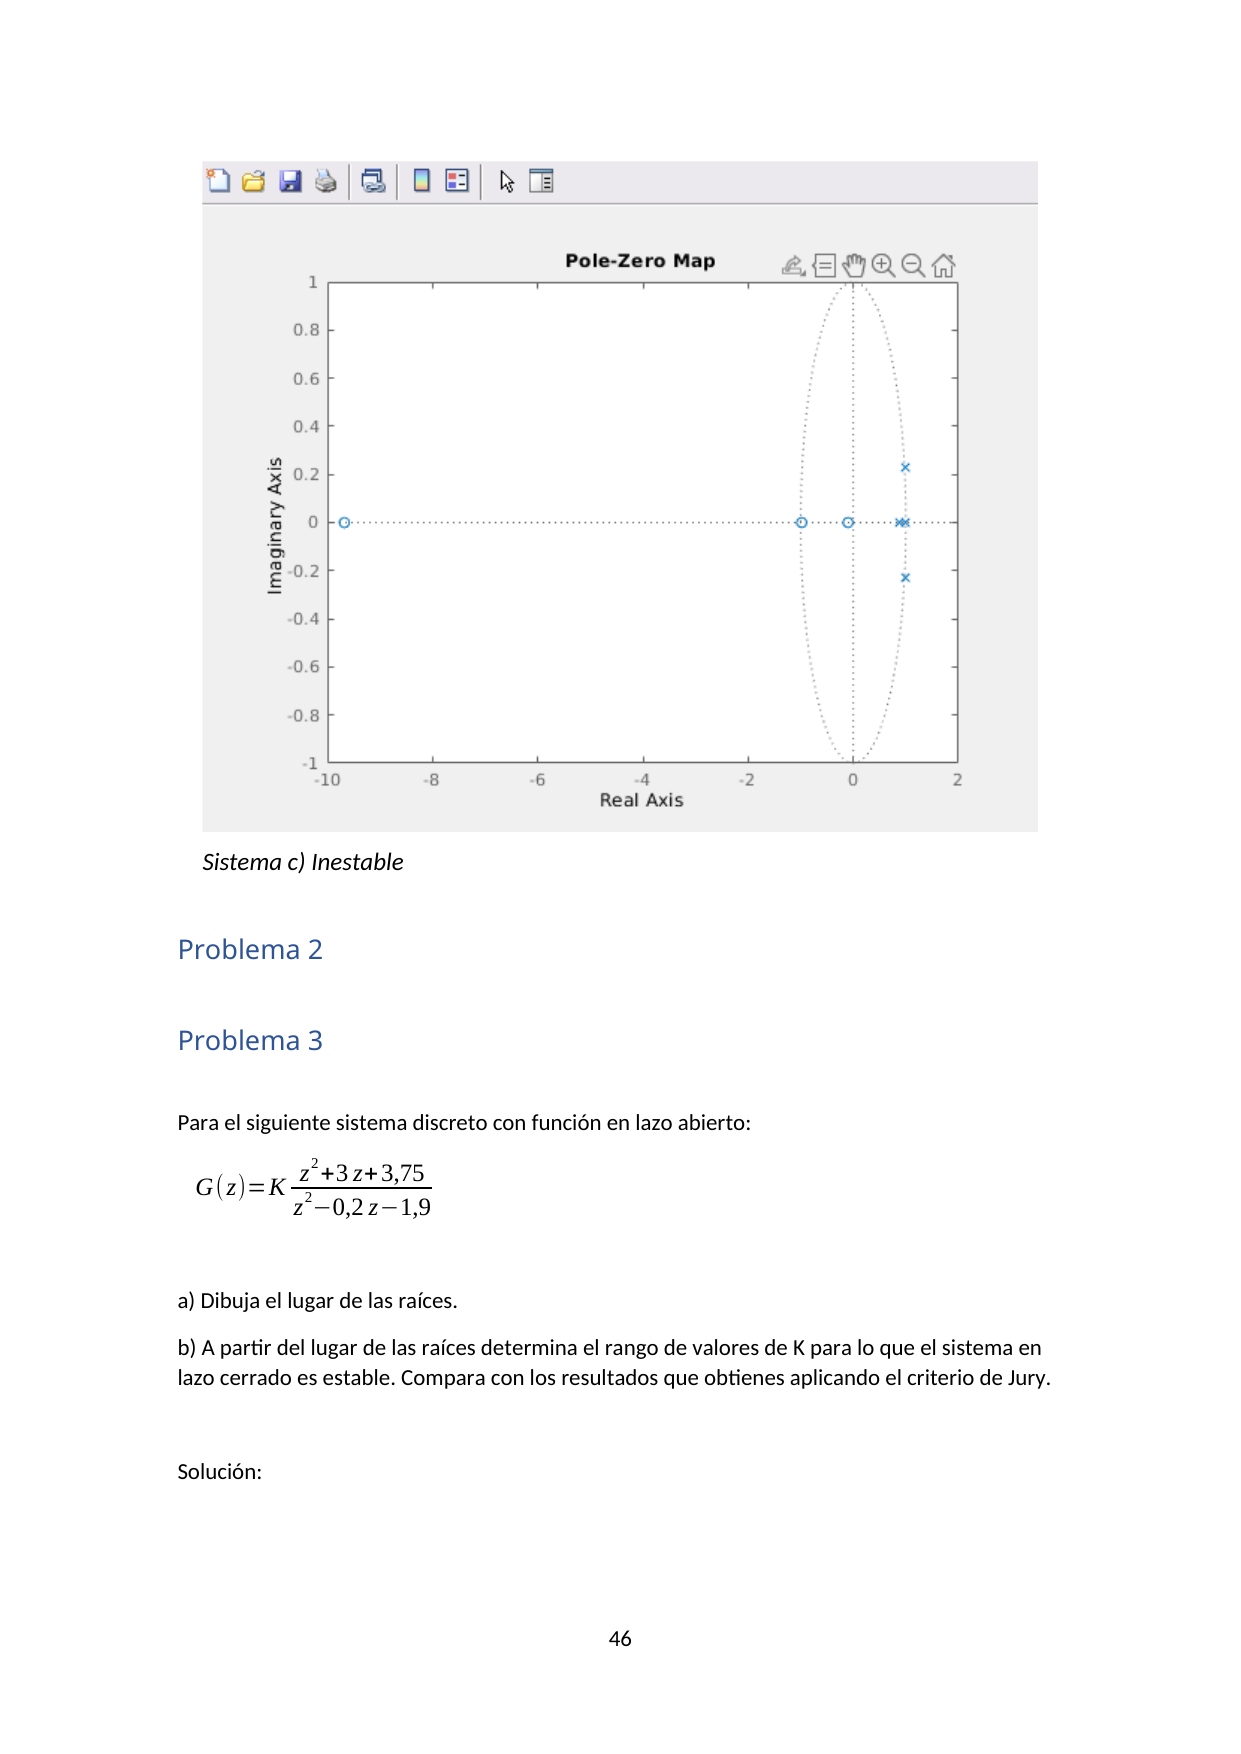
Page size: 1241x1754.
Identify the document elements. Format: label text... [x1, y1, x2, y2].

text Sistema c) Inestable [202, 832, 1038, 877]
text Para el siguiente sistema discreto con función en lazo abierto: [177, 1108, 1063, 1136]
text Solución: [177, 1457, 1063, 1485]
subtitle Problema 3 [177, 1021, 1063, 1058]
text a) Dibuja el lugar de las raíces. [177, 1286, 1063, 1314]
picture [202, 160, 1038, 832]
subtitle Problema 2 [177, 930, 1063, 967]
text b) A partir del lugar de las raíces determina el rango de valores de K para lo que el sistema en lazo cerrado es estable. Compara con los resultados que obtienes aplicando el criterio de Jury. [177, 1333, 1063, 1391]
